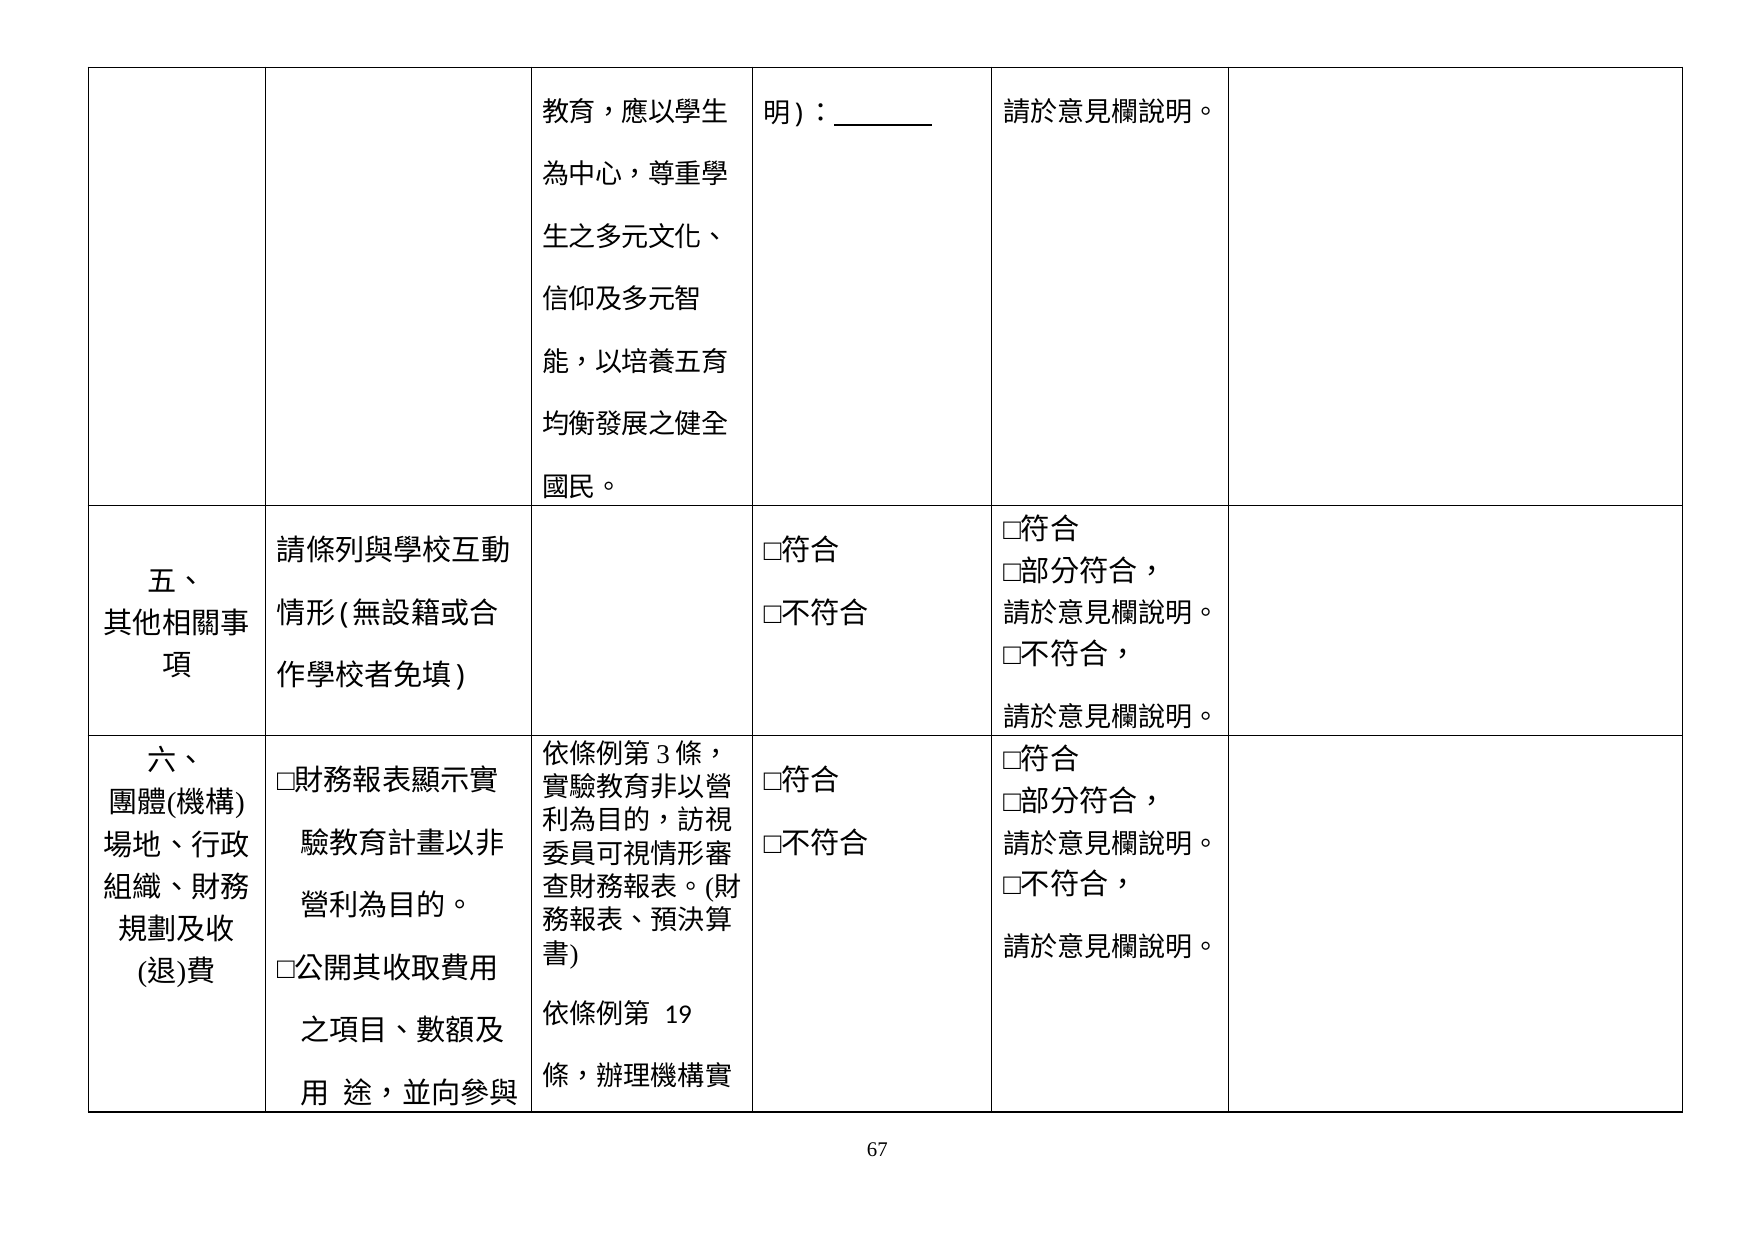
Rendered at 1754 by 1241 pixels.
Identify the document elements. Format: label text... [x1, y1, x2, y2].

table_cell □符合 □部分符合， 請於意見欄說明。 □不符合， 請於意見欄說明。 [992, 506, 1228, 735]
table_cell □財務報表顯示實驗教育計畫以非營利為目的。 □公開其收取費用之項目、數額及用 途，並向參與 [266, 736, 531, 1111]
table_cell □符合 □部分符合， 請於意見欄說明。 □不符合， 請於意見欄說明。 [992, 736, 1228, 1111]
table_cell 明)： [753, 68, 991, 505]
table_cell [1229, 68, 1682, 505]
table_cell [89, 68, 265, 505]
table_cell [532, 506, 752, 735]
table_cell [1229, 736, 1682, 1111]
table_cell 請於意見欄說明。 [992, 68, 1228, 505]
table_cell □符合 □不符合 [753, 736, 991, 1111]
table_cell 請條列與學校互動情形(無設籍或合作學校者免填) [266, 506, 531, 735]
table_cell 教育，應以學生為中心，尊重學生之多元文化、 信仰及多元智能，以培養五育均衡發展之健全國民。 [532, 68, 752, 505]
table_cell 六、 團體(機構)場地、行政組織、財務規劃及收(退)費 [89, 736, 265, 1111]
table_cell 依條例第3條，實驗教育非以營利為目的，訪視委員可視情形審查財務報表。(財務報表、預決算書) 依條例第 19 條，辦理機構實 [532, 736, 752, 1111]
table_cell □符合 □不符合 [753, 506, 991, 735]
table_cell [266, 68, 531, 505]
table_cell 五、 其他相關事項 [89, 506, 265, 735]
table_cell [1229, 506, 1682, 735]
